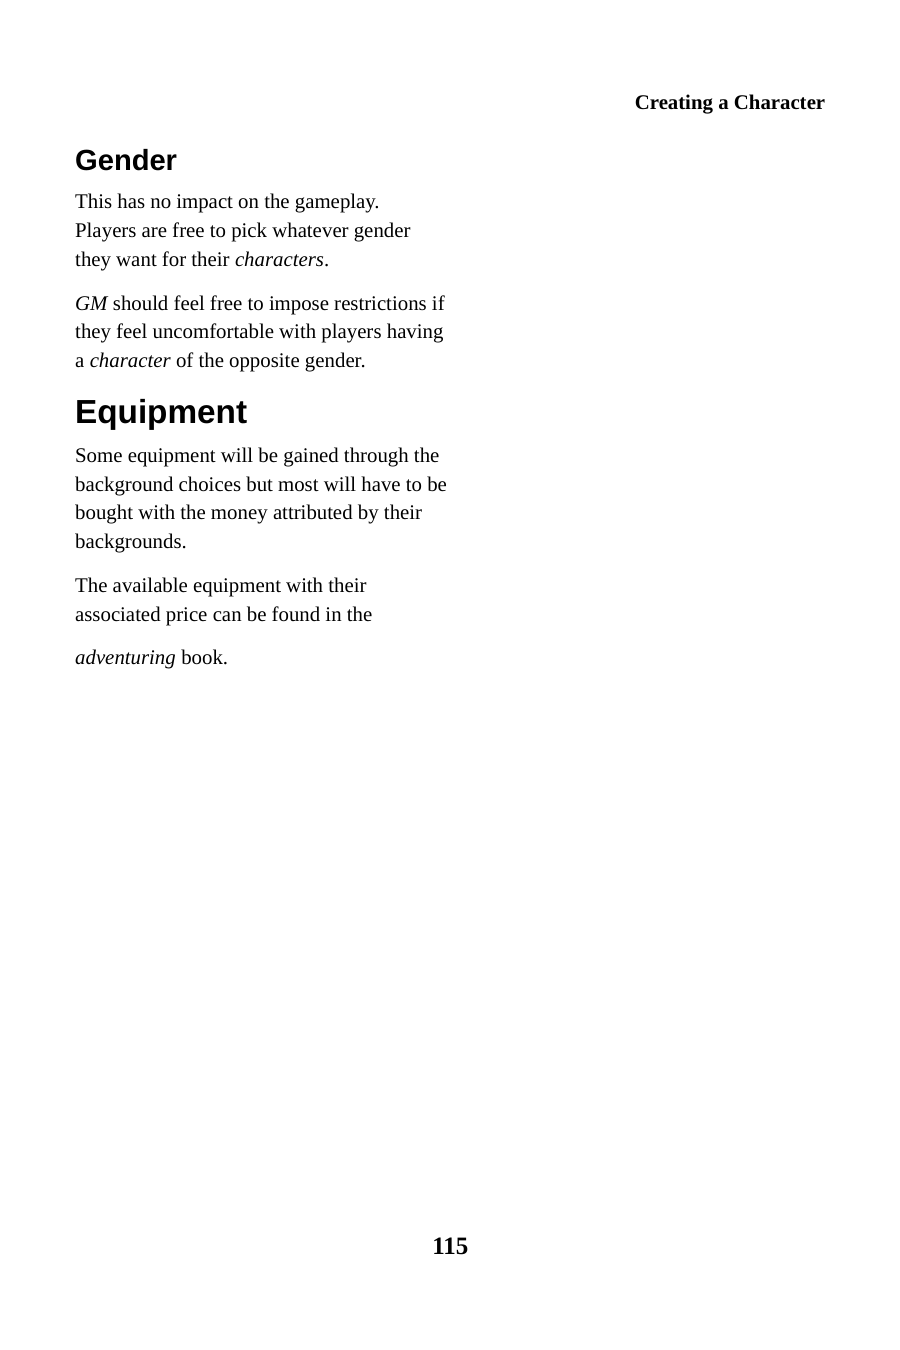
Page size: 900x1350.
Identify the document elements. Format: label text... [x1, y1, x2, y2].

text Some equipment will be gained through the background choices but most will have to be bought with the money attributed by their backgrounds. [75, 443, 447, 553]
subtitle Equipment [75, 392, 447, 430]
subtitle Gender [75, 143, 447, 177]
text The available equipment with their associated price can be found in the [75, 573, 447, 626]
text adventuring book. [75, 645, 447, 669]
text GM should feel free to impose restrictions if they feel uncomfortable with players having a character of the opposite gender. [75, 291, 447, 372]
text This has no impact on the gameplay. Players are free to pick whatever gender they want for their characters. [75, 189, 447, 271]
